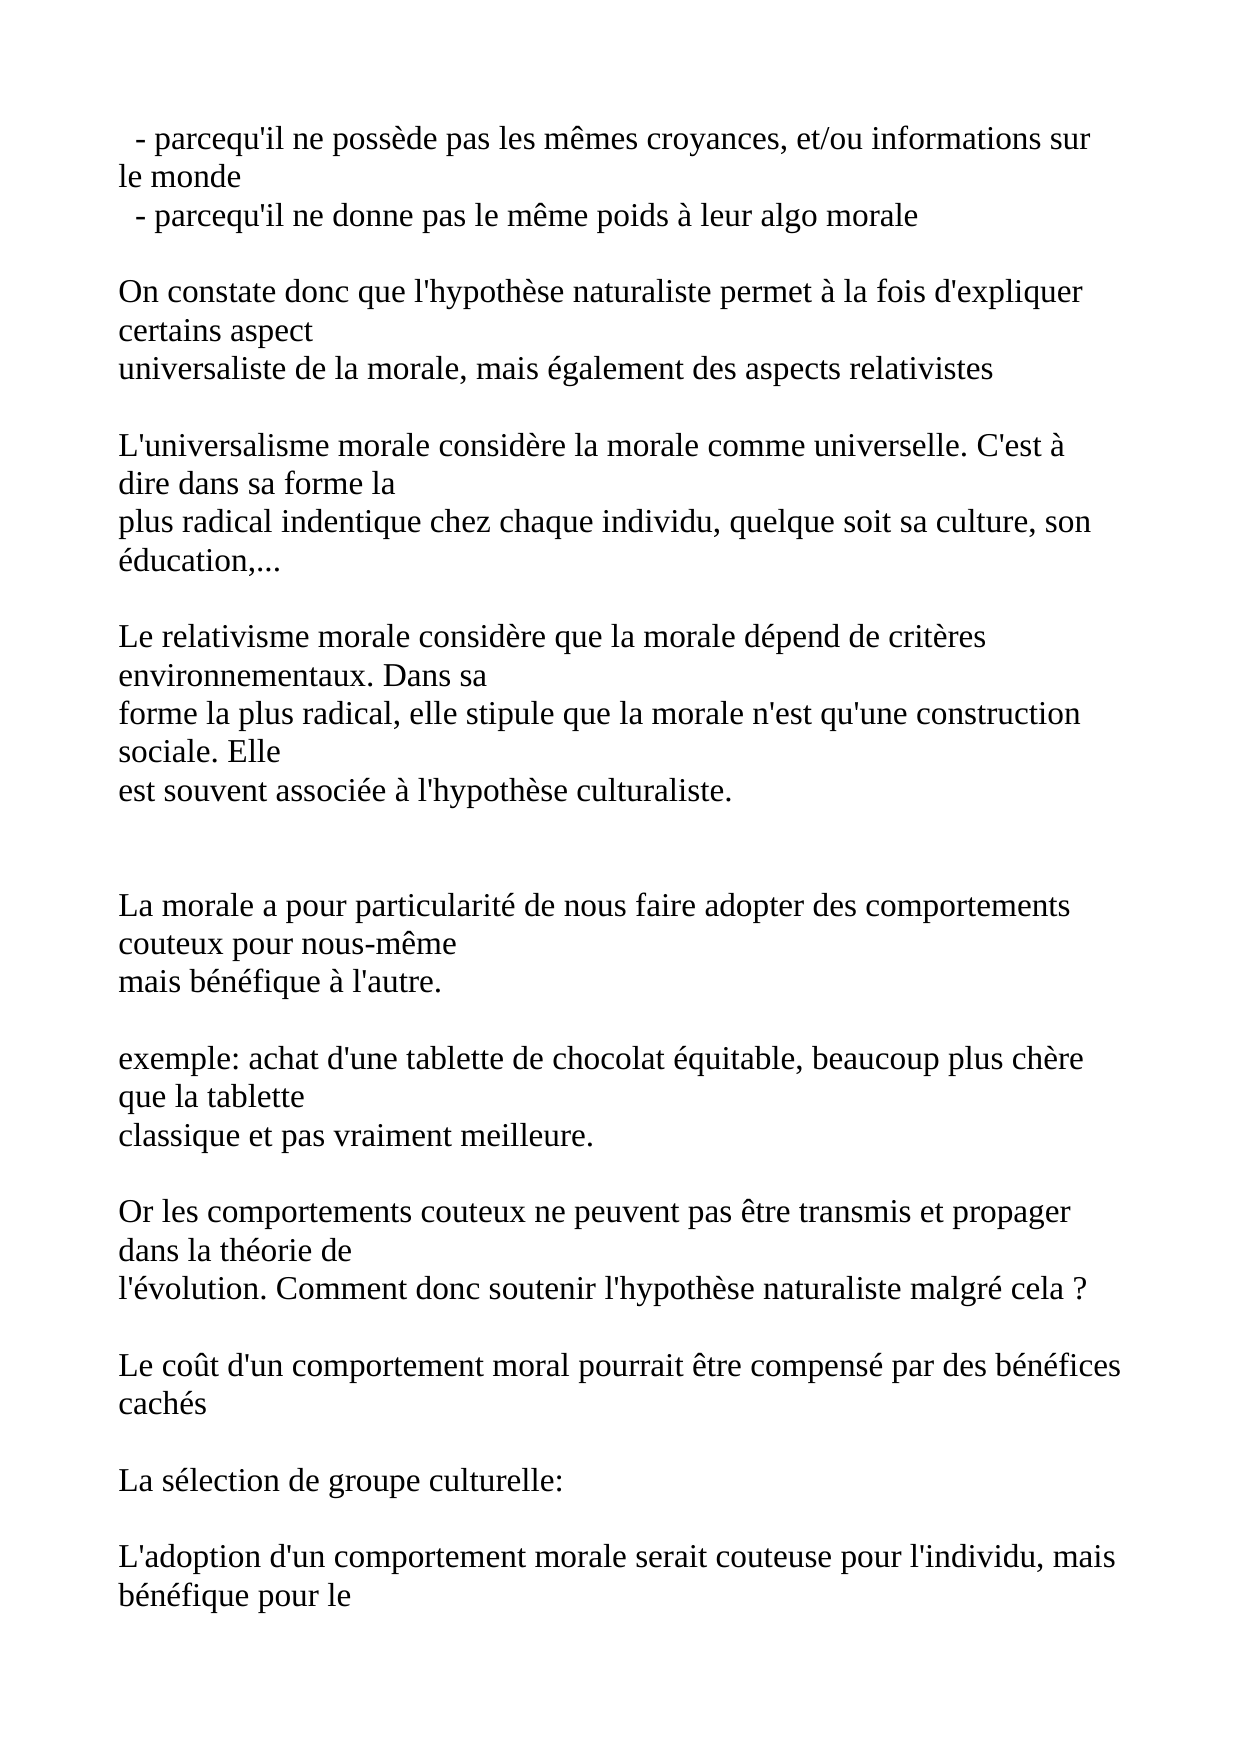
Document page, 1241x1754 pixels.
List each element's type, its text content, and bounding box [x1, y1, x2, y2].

text mais bénéfique à l'autre. [118, 961, 1122, 1000]
text La morale a pour particularité de nous faire adopter des comportements couteux pour nous-même [118, 885, 1122, 961]
text L'universalisme morale considère la morale comme universelle. C'est à dire dans sa forme la [118, 425, 1122, 501]
text Le coût d'un comportement moral pourrait être compensé par des bénéfices cachés [118, 1345, 1122, 1421]
text - parcequ'il ne donne pas le même poids à leur algo morale [118, 195, 1122, 233]
text exemple: achat d'une tablette de chocolat équitable, beaucoup plus chère que la tablette [118, 1038, 1122, 1115]
text - parcequ'il ne possède pas les mêmes croyances, et/ou informations sur le monde [118, 118, 1122, 195]
text On constate donc que l'hypothèse naturaliste permet à la fois d'expliquer certains aspect [118, 271, 1122, 348]
text La sélection de groupe culturelle: [118, 1460, 1122, 1498]
text forme la plus radical, elle stipule que la morale n'est qu'une construction sociale. Elle [118, 693, 1122, 770]
text Or les comportements couteux ne peuvent pas être transmis et propager dans la théorie de [118, 1191, 1122, 1268]
text plus radical indentique chez chaque individu, quelque soit sa culture, son éducation,... [118, 501, 1122, 578]
text est souvent associée à l'hypothèse culturaliste. [118, 770, 1122, 808]
text l'évolution. Comment donc soutenir l'hypothèse naturaliste malgré cela ? [118, 1268, 1122, 1306]
text Le relativisme morale considère que la morale dépend de critères environnementaux. Dans sa [118, 616, 1122, 693]
text classique et pas vraiment meilleure. [118, 1115, 1122, 1153]
text L'adoption d'un comportement morale serait couteuse pour l'individu, mais bénéfique pour le [118, 1536, 1122, 1613]
text universaliste de la morale, mais également des aspects relativistes [118, 348, 1122, 386]
